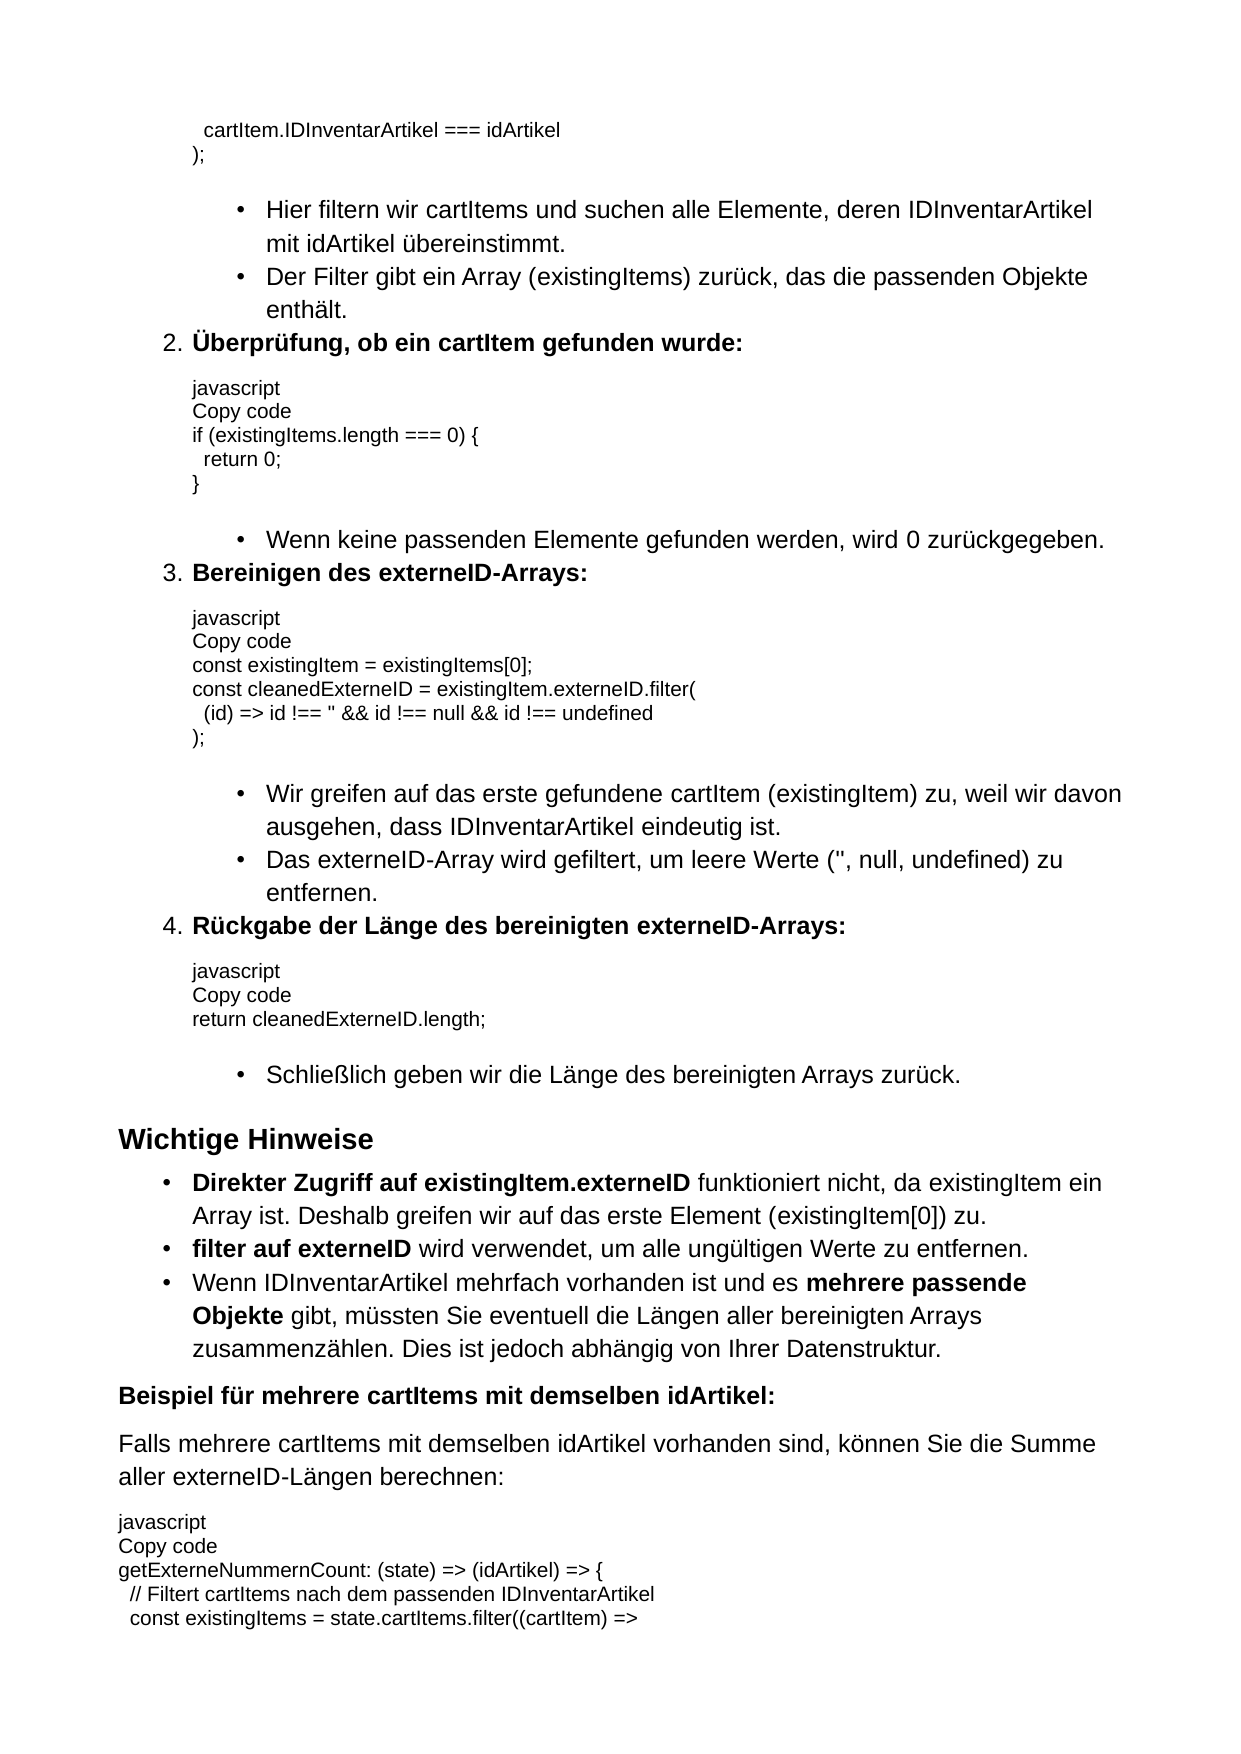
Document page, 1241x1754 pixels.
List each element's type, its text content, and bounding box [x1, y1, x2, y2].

subtitle Wichtige Hinweise [118, 1122, 1122, 1156]
list filter auf externeID wird verwendet, um alle ungültigen Werte zu entfernen. [162, 1234, 1122, 1263]
list Wenn IDInventarArtikel mehrfach vorhanden ist und es mehrere passende Objekte gibt, müssten Sie eventuell die Längen aller bereinigten Arrays zusammenzählen. Dies ist jedoch abhängig von Ihrer Datenstruktur. [162, 1267, 1122, 1362]
list Das externeID-Array wird gefiltert, um leere Werte ('', null, undefined) zu entfernen. [236, 845, 1122, 907]
text Beispiel für mehrere cartItems mit demselben idArtikel: [118, 1381, 1122, 1410]
list const existingItem = existingItems[0]; [162, 653, 1122, 677]
list javascript [162, 375, 1122, 399]
list Rückgabe der Länge des bereinigten externeID-Arrays: [162, 911, 1122, 940]
list (id) => id !== '' && id !== null && id !== undefined [162, 701, 1122, 725]
list } [162, 471, 1122, 495]
list const cleanedExterneID = existingItem.externeID.filter( [162, 677, 1122, 701]
text Falls mehrere cartItems mit demselben idArtikel vorhanden sind, können Sie die Summe aller externeID-Längen berechnen: [118, 1429, 1122, 1491]
list Wir greifen auf das erste gefundene cartItem (existingItem) zu, weil wir davon ausgehen, dass IDInventarArtikel eindeutig ist. [236, 779, 1122, 841]
list Der Filter gibt ein Array (existingItems) zurück, das die passenden Objekte enthält. [236, 262, 1122, 323]
list ); [162, 142, 1122, 166]
list if (existingItems.length === 0) { [162, 423, 1122, 447]
list javascript [162, 605, 1122, 629]
list Schließlich geben wir die Länge des bereinigten Arrays zurück. [236, 1060, 1122, 1089]
list return 0; [162, 447, 1122, 471]
text Copy code [118, 1533, 1122, 1557]
list Copy code [162, 629, 1122, 653]
list Copy code [162, 399, 1122, 423]
text getExterneNummernCount: (state) => (idArtikel) => { [118, 1557, 1122, 1581]
list return cleanedExterneID.length; [162, 1006, 1122, 1030]
list javascript [162, 958, 1122, 982]
list Wenn keine passenden Elemente gefunden werden, wird 0 zurückgegeben. [236, 525, 1122, 553]
text // Filtert cartItems nach dem passenden IDInventarArtikel [118, 1581, 1122, 1605]
text javascript [118, 1509, 1122, 1533]
list ); [162, 725, 1122, 749]
list Überprüfung, ob ein cartItem gefunden wurde: [162, 328, 1122, 357]
list Bereinigen des externeID-Arrays: [162, 558, 1122, 587]
list Copy code [162, 982, 1122, 1006]
list Direkter Zugriff auf existingItem.externeID funktioniert nicht, da existingItem ein Array ist. Deshalb greifen wir auf das erste Element (existingItem[0]) zu. [162, 1168, 1122, 1230]
list cartItem.IDInventarArtikel === idArtikel [162, 118, 1122, 142]
list Hier filtern wir cartItems und suchen alle Elemente, deren IDInventarArtikel mit idArtikel übereinstimmt. [236, 196, 1122, 257]
text const existingItems = state.cartItems.filter((cartItem) => [118, 1605, 1122, 1629]
